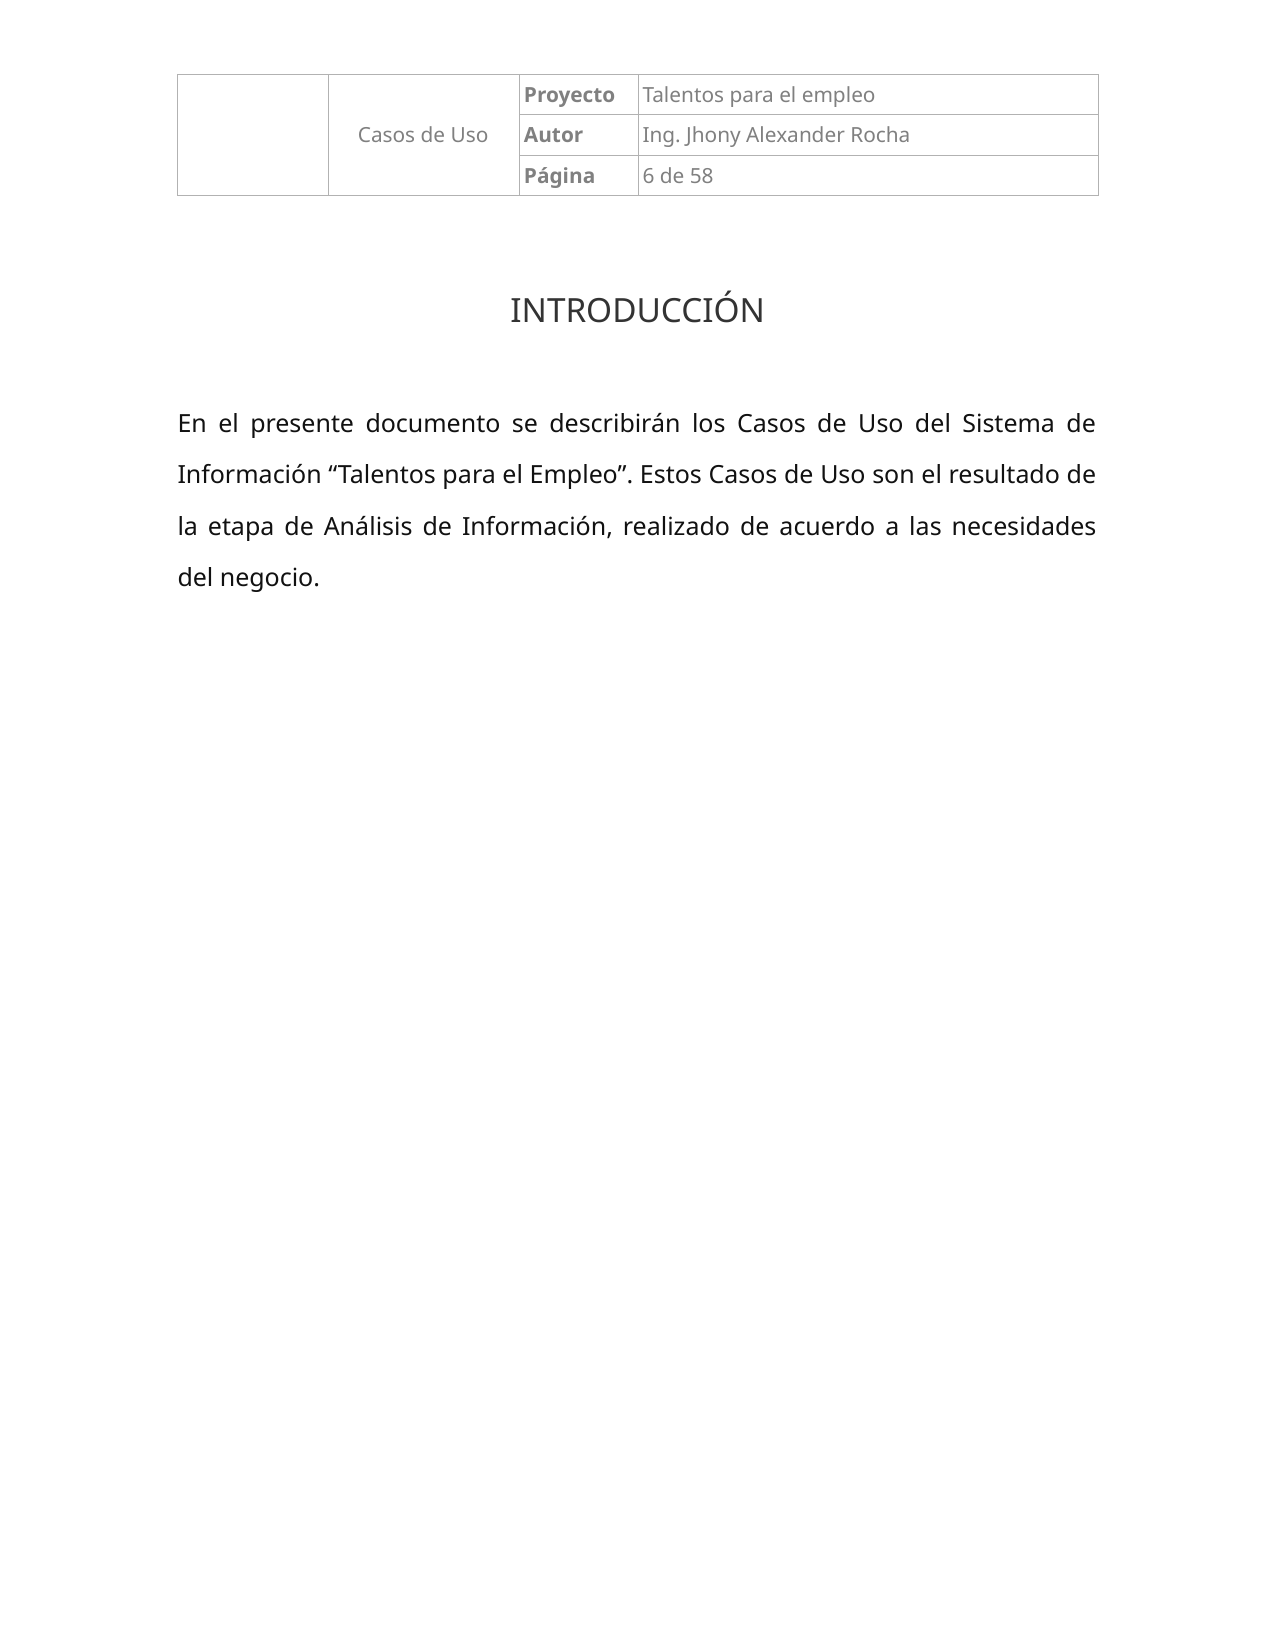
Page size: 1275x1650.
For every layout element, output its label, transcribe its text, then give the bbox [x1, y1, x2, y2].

subtitle Introducción [177, 287, 1098, 332]
text En el presente documento se describirán los Casos de Uso del Sistema de Información “Talentos para el Empleo”. Estos Casos de Uso son el resultado de la etapa de Análisis de Información, realizado de acuerdo a las necesidades del negocio. [177, 406, 1098, 593]
